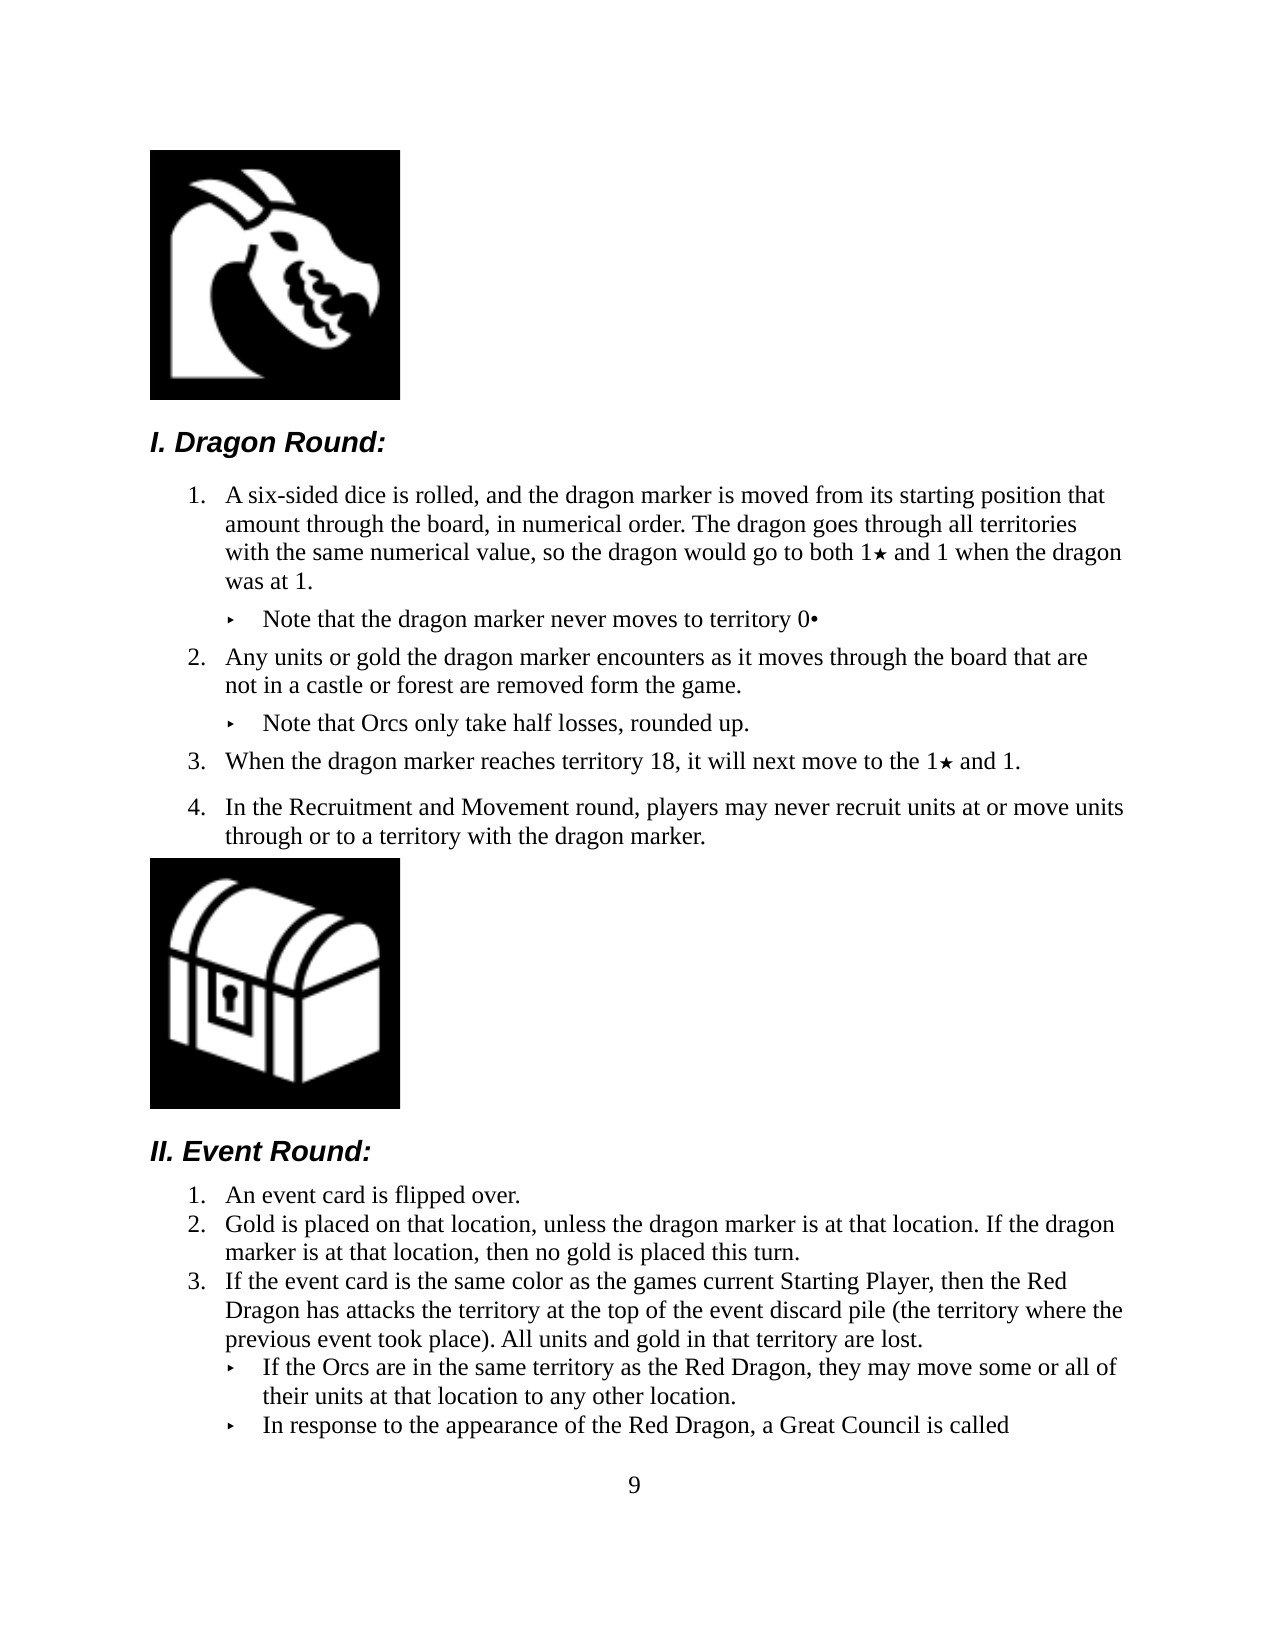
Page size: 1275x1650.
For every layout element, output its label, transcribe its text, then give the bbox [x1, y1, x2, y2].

list When the dragon marker reaches territory 18, it will next move to the 1★ and 1. [187, 746, 1125, 774]
picture [150, 150, 400, 400]
list Gold is placed on that location, unless the dragon marker is at that location. If the dragon marker is at that location, then no gold is placed this turn. [187, 1209, 1125, 1266]
list Note that Orcs only take half losses, rounded up. [225, 708, 1125, 737]
list Note that the dragon marker never moves to territory 0• [225, 604, 1125, 633]
list If the event card is the same color as the games current Starting Player, then the Red Dragon has attacks the territory at the top of the event discard pile (the territory where the previous event took place). All units and gold in that territory are lost. [187, 1266, 1125, 1352]
list Any units or gold the dragon marker encounters as it moves through the board that are not in a castle or forest are removed form the game. [187, 642, 1125, 699]
list A six-sided dice is rolled, and the dragon marker is moved from its starting position that amount through the board, in numerical order. The dragon goes through all territories with the same numerical value, so the dragon would go to both 1★ and 1 when the dragon was at 1. [187, 480, 1125, 595]
list In response to the appearance of the Red Dragon, a Great Council is called [225, 1410, 1125, 1439]
picture [150, 858, 400, 1109]
list In the Recruitment and Movement round, players may never recruit units at or move units through or to a territory with the dragon marker. [187, 792, 1125, 850]
subtitle I. Dragon Round: [150, 425, 1125, 458]
list An event card is flipped over. [187, 1180, 1125, 1209]
list If the Orcs are in the same territory as the Red Dragon, they may move some or all of their units at that location to any other location. [225, 1352, 1125, 1410]
subtitle II. Event Round: [150, 1134, 1125, 1167]
